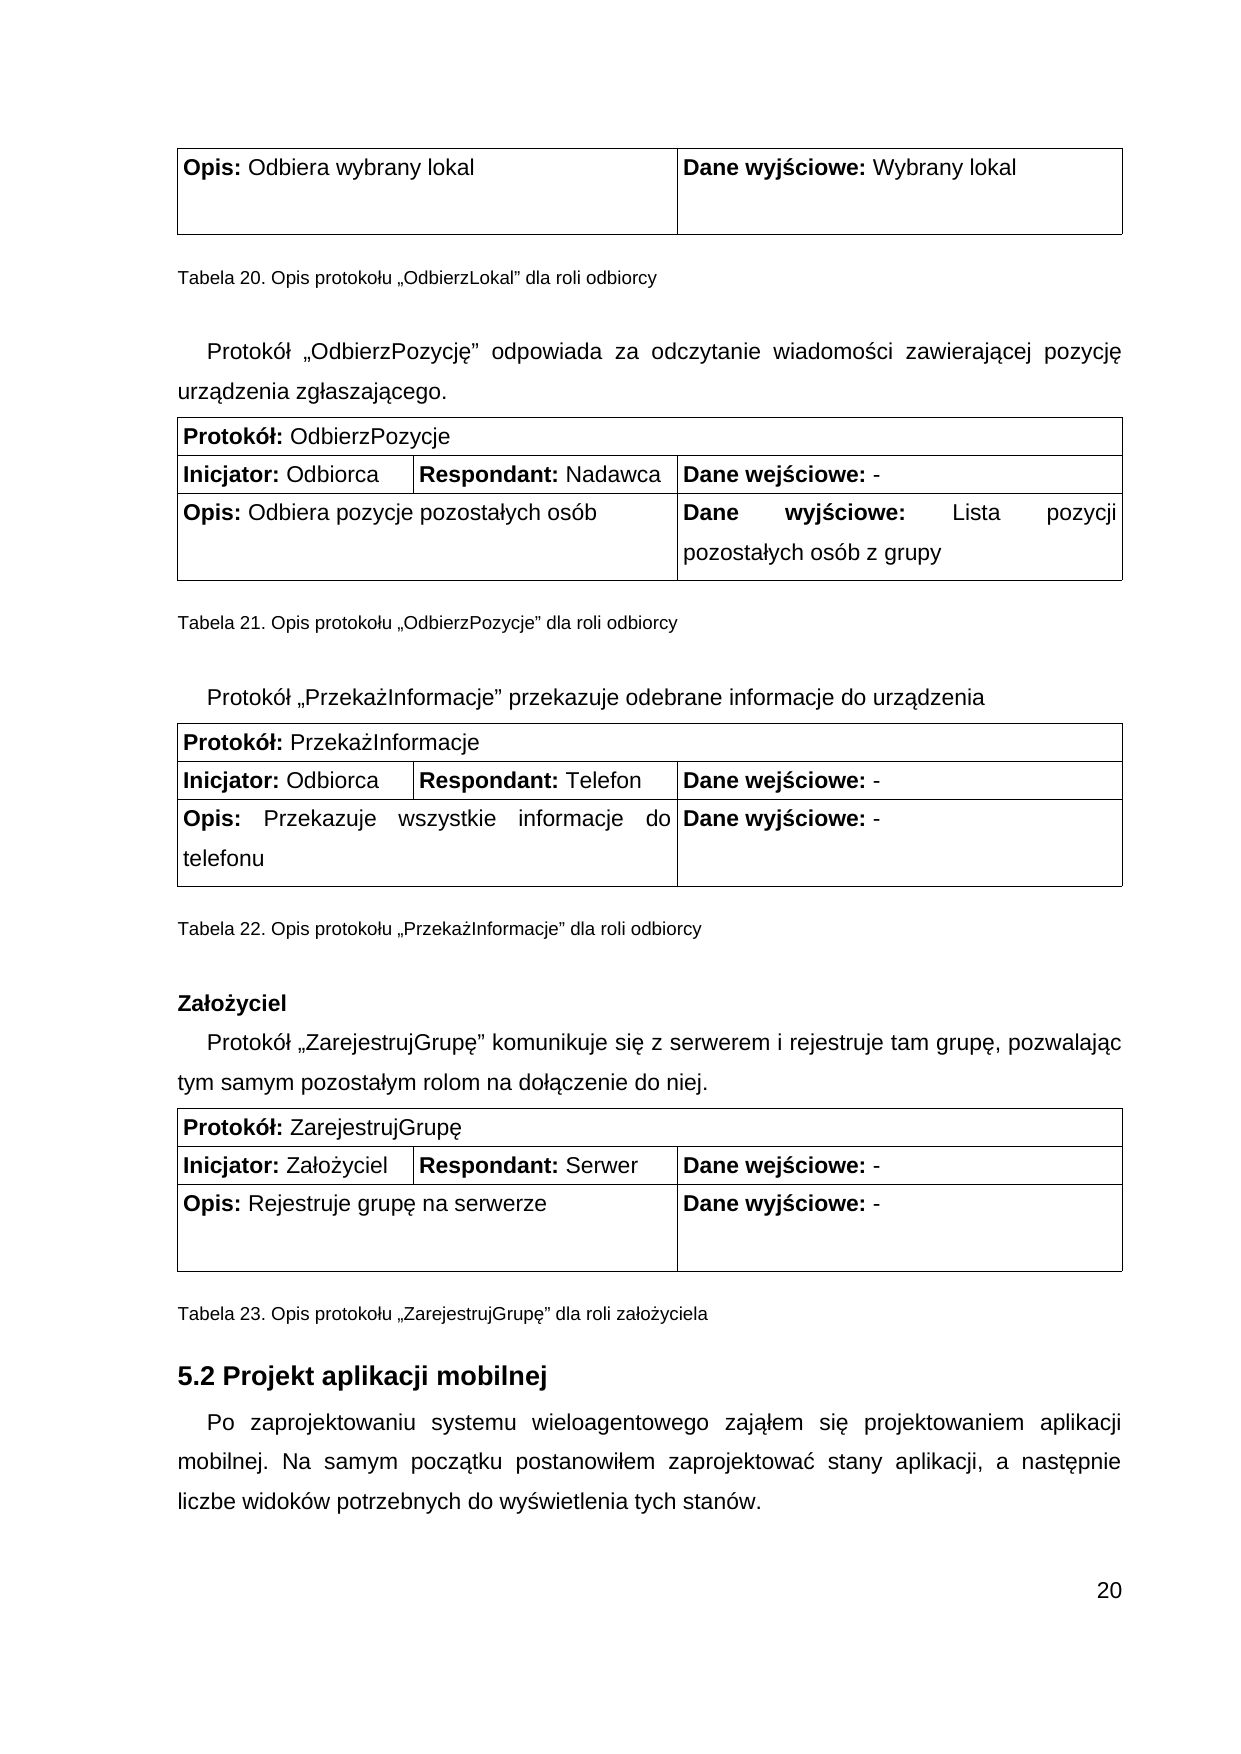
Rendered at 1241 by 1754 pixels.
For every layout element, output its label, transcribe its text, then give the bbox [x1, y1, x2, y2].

table_header Protokół: PrzekażInformacje [178, 724, 1122, 761]
table_header Protokół: OdbierzPozycje [178, 418, 1122, 455]
text Założyciel [177, 990, 1122, 1016]
table_cell Dane wyjściowe: Wybrany lokal [678, 149, 1122, 234]
table_cell Dane wyjściowe: Lista pozycji pozostałych osób z grupy [678, 494, 1122, 580]
table_cell Opis: Odbiera wybrany lokal [178, 149, 677, 234]
text Tabela 23. Opis protokołu „ZarejestrujGrupę” dla roli założyciela [177, 1303, 1122, 1325]
table_cell Opis: Przekazuje wszystkie informacje do telefonu [178, 800, 677, 886]
table_cell Inicjator: Odbiorca [178, 762, 413, 799]
table_cell Dane wyjściowe: - [678, 800, 1122, 886]
text Protokół „PrzekażInformacje” przekazuje odebrane informacje do urządzenia [177, 684, 1122, 710]
table_header Protokół: ZarejestrujGrupę [178, 1109, 1122, 1146]
text Po zaprojektowaniu systemu wieloagentowego zająłem się projektowaniem aplikacji mobilnej. Na samym początku postanowiłem zaprojektować stany aplikacji, a następnie liczbe widoków potrzebnych do wyświetlenia tych stanów. [177, 1409, 1122, 1514]
table_cell Dane wejściowe: - [678, 456, 1122, 493]
text Tabela 22. Opis protokołu „PrzekażInformacje” dla roli odbiorcy [177, 918, 1122, 940]
table_cell Opis: Odbiera pozycje pozostałych osób [178, 494, 677, 580]
table_cell Inicjator: Założyciel [178, 1147, 413, 1184]
table_cell Opis: Rejestruje grupę na serwerze [178, 1185, 677, 1271]
table_cell Dane wejściowe: - [678, 1147, 1122, 1184]
table_cell Inicjator: Odbiorca [178, 456, 413, 493]
table_cell Respondant: Serwer [414, 1147, 677, 1184]
text Tabela 21. Opis protokołu „OdbierzPozycje” dla roli odbiorcy [177, 612, 1122, 634]
text Protokół „OdbierzPozycję” odpowiada za odczytanie wiadomości zawierającej pozycję urządzenia zgłaszającego. [177, 338, 1122, 404]
table_cell Respondant: Telefon [414, 762, 677, 799]
subtitle 5.2 Projekt aplikacji mobilnej [177, 1360, 1122, 1392]
table_cell Respondant: Nadawca [414, 456, 677, 493]
text Protokół „ZarejestrujGrupę” komunikuje się z serwerem i rejestruje tam grupę, pozwalając tym samym pozostałym rolom na dołączenie do niej. [177, 1029, 1122, 1095]
table_cell Dane wyjściowe: - [678, 1185, 1122, 1271]
text Tabela 20. Opis protokołu „OdbierzLokal” dla roli odbiorcy [177, 267, 1122, 288]
table_cell Dane wejściowe: - [678, 762, 1122, 799]
